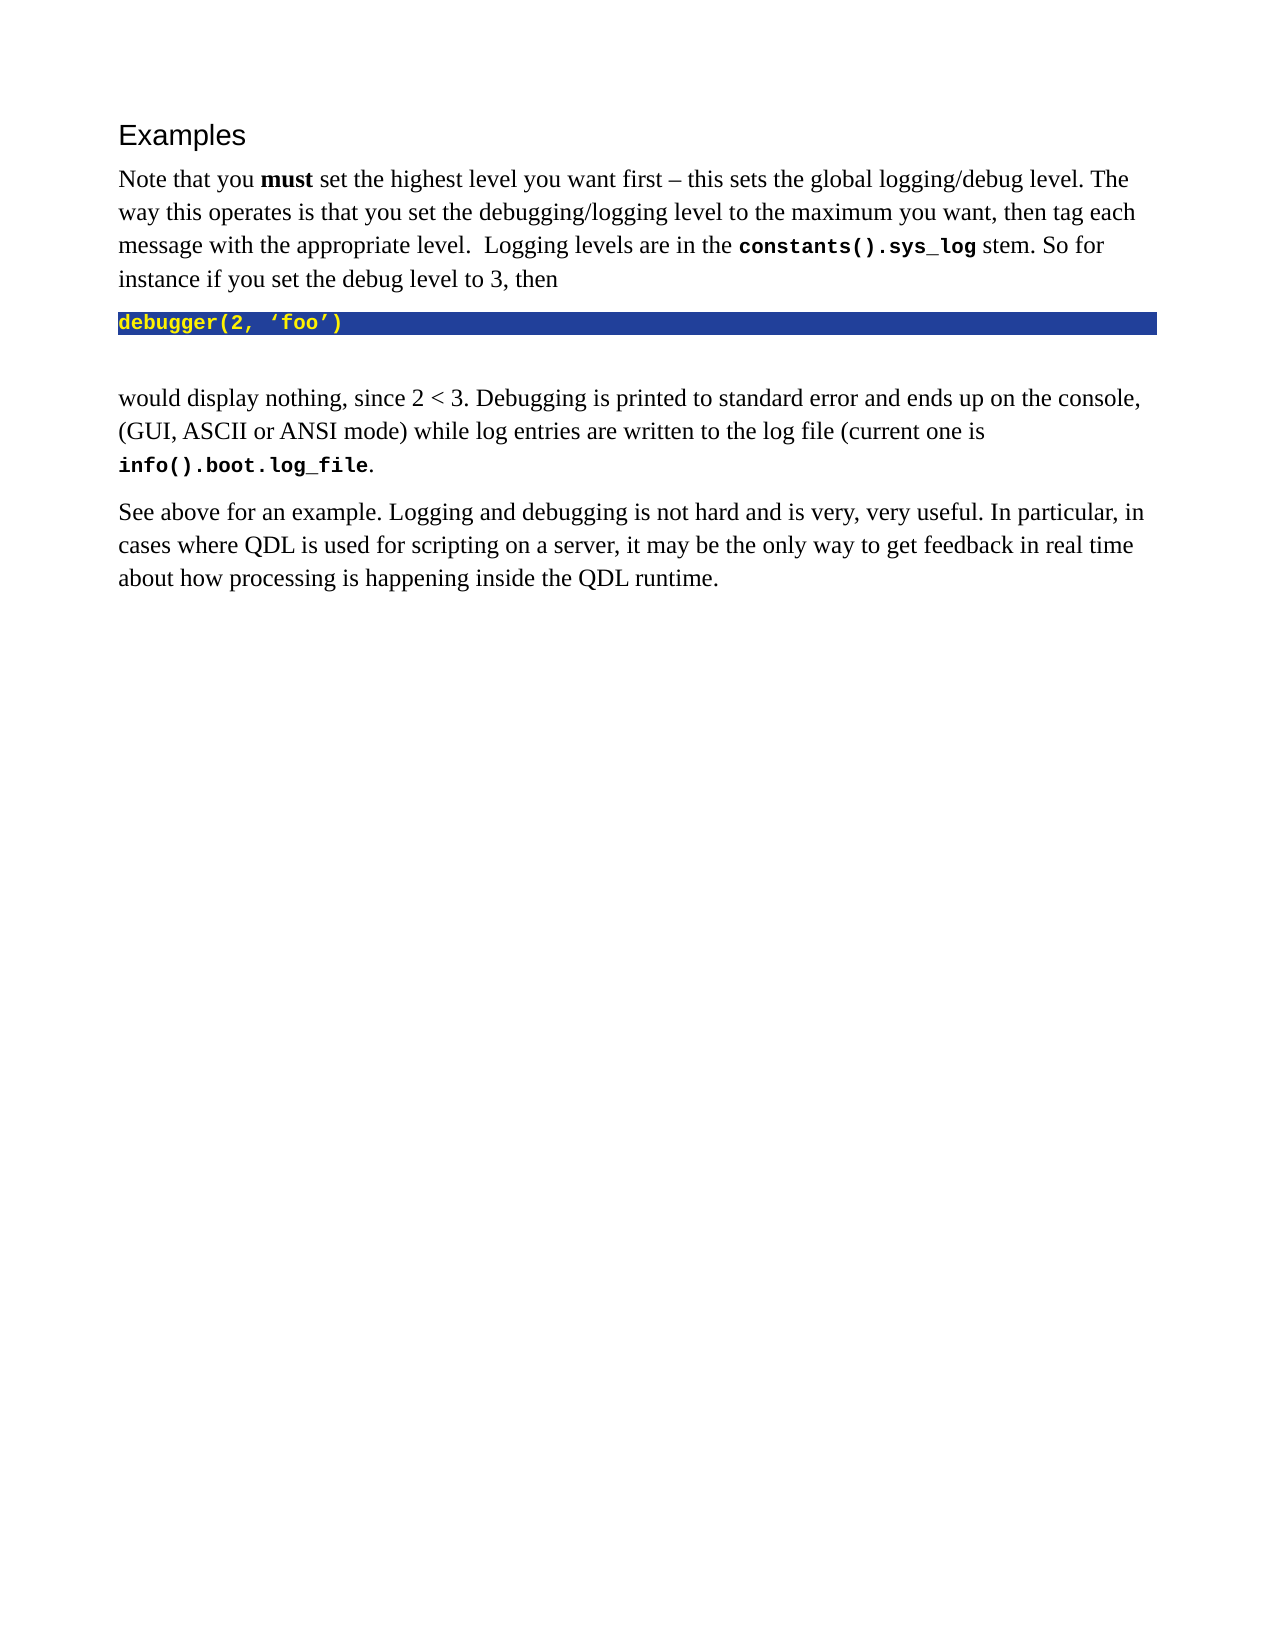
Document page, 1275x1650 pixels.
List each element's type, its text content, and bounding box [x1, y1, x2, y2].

text See above for an example. Logging and debugging is not hard and is very, very useful. In particular, in cases where QDL is used for scripting on a server, it may be the only way to get feedback in real time about how processing is happening inside the QDL runtime. [118, 497, 1157, 592]
subtitle Examples [118, 118, 1157, 152]
text Note that you must set the highest level you want first – this sets the global logging/debug level. The way this operates is that you set the debugging/logging level to the maximum you want, then tag each message with the appropriate level. Logging levels are in the constants().sys_log stem. So for instance if you set the debug level to 3, then [118, 164, 1157, 293]
text debugger(2, ‘foo’) [118, 312, 1157, 335]
text would display nothing, since 2 < 3. Debugging is printed to standard error and ends up on the console, (GUI, ASCII or ANSI mode) while log entries are written to the log file (current one is info().boot.log_file. [118, 383, 1157, 478]
